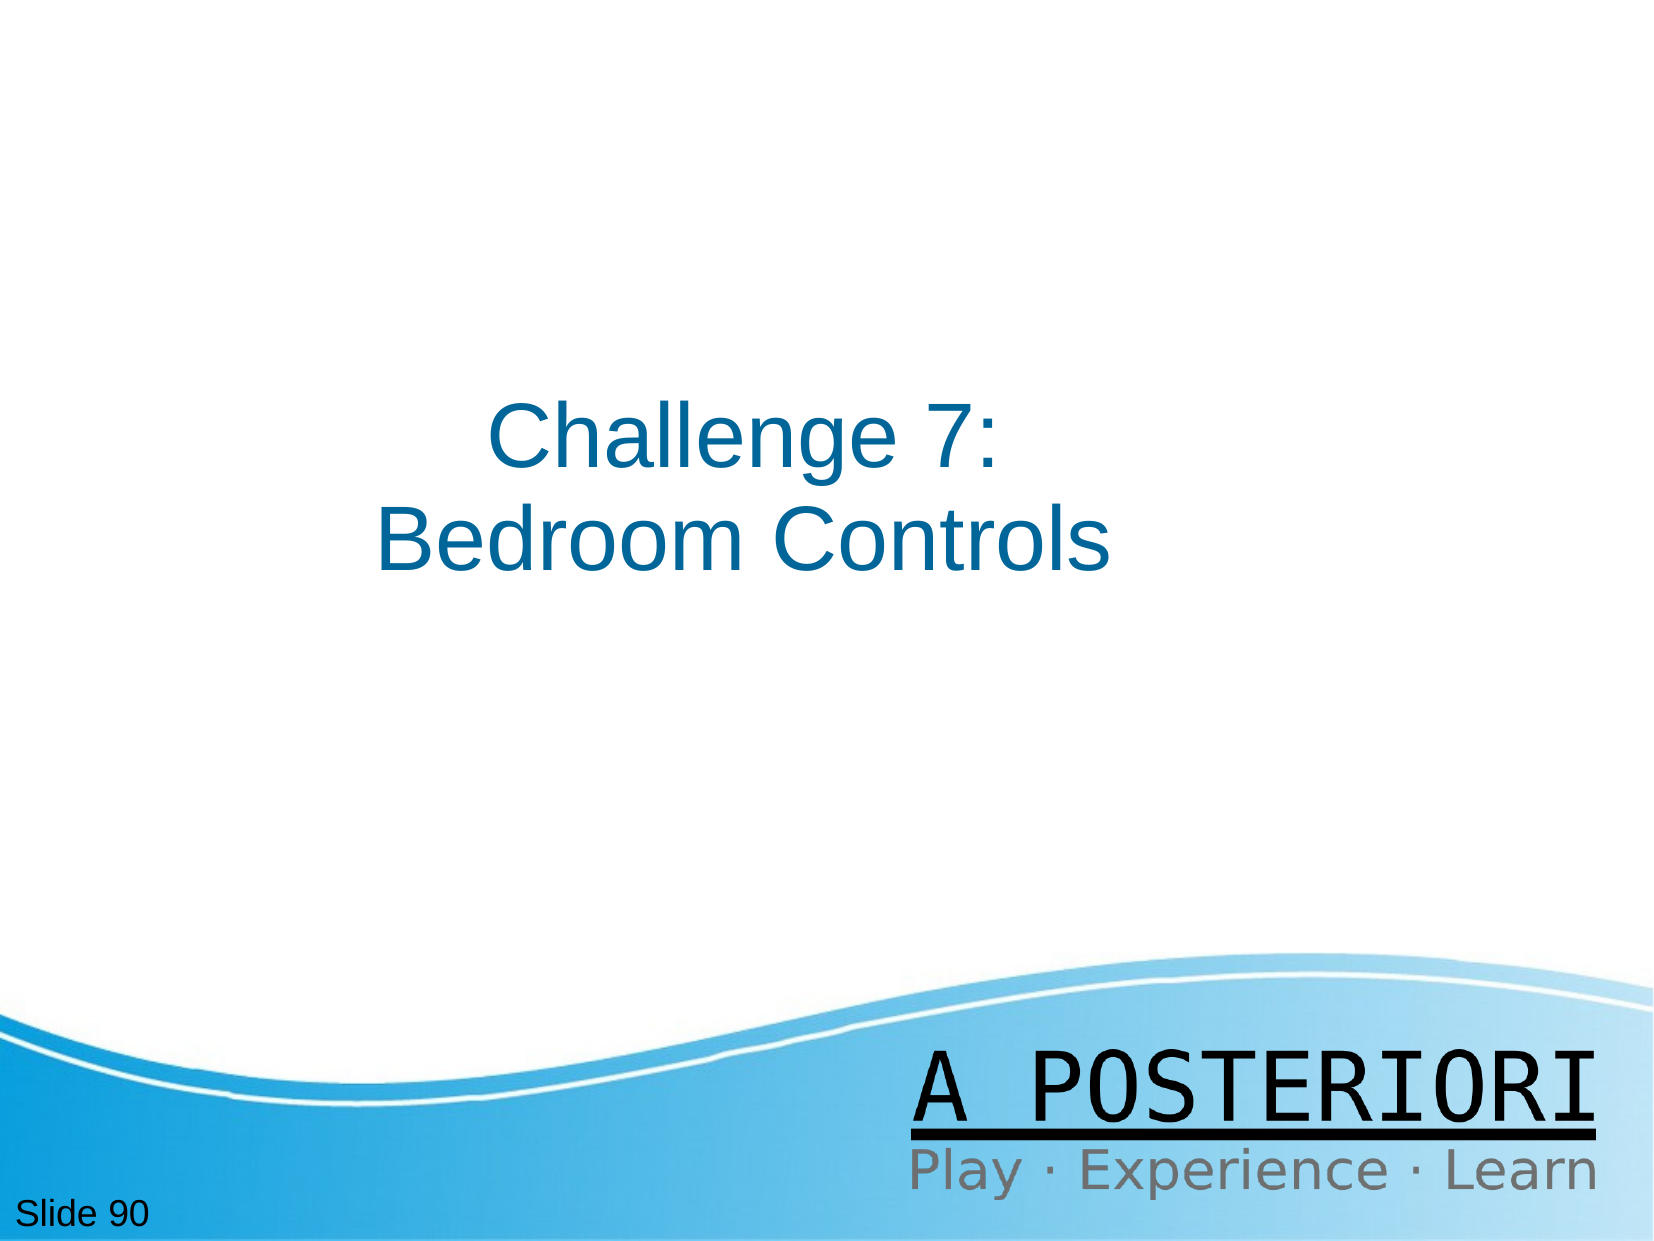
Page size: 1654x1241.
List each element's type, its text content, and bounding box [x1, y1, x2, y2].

title Challenge 7: Bedroom Controls [0, 384, 1489, 592]
picture [0, 952, 1654, 1241]
picture [85, 1053, 95, 1059]
